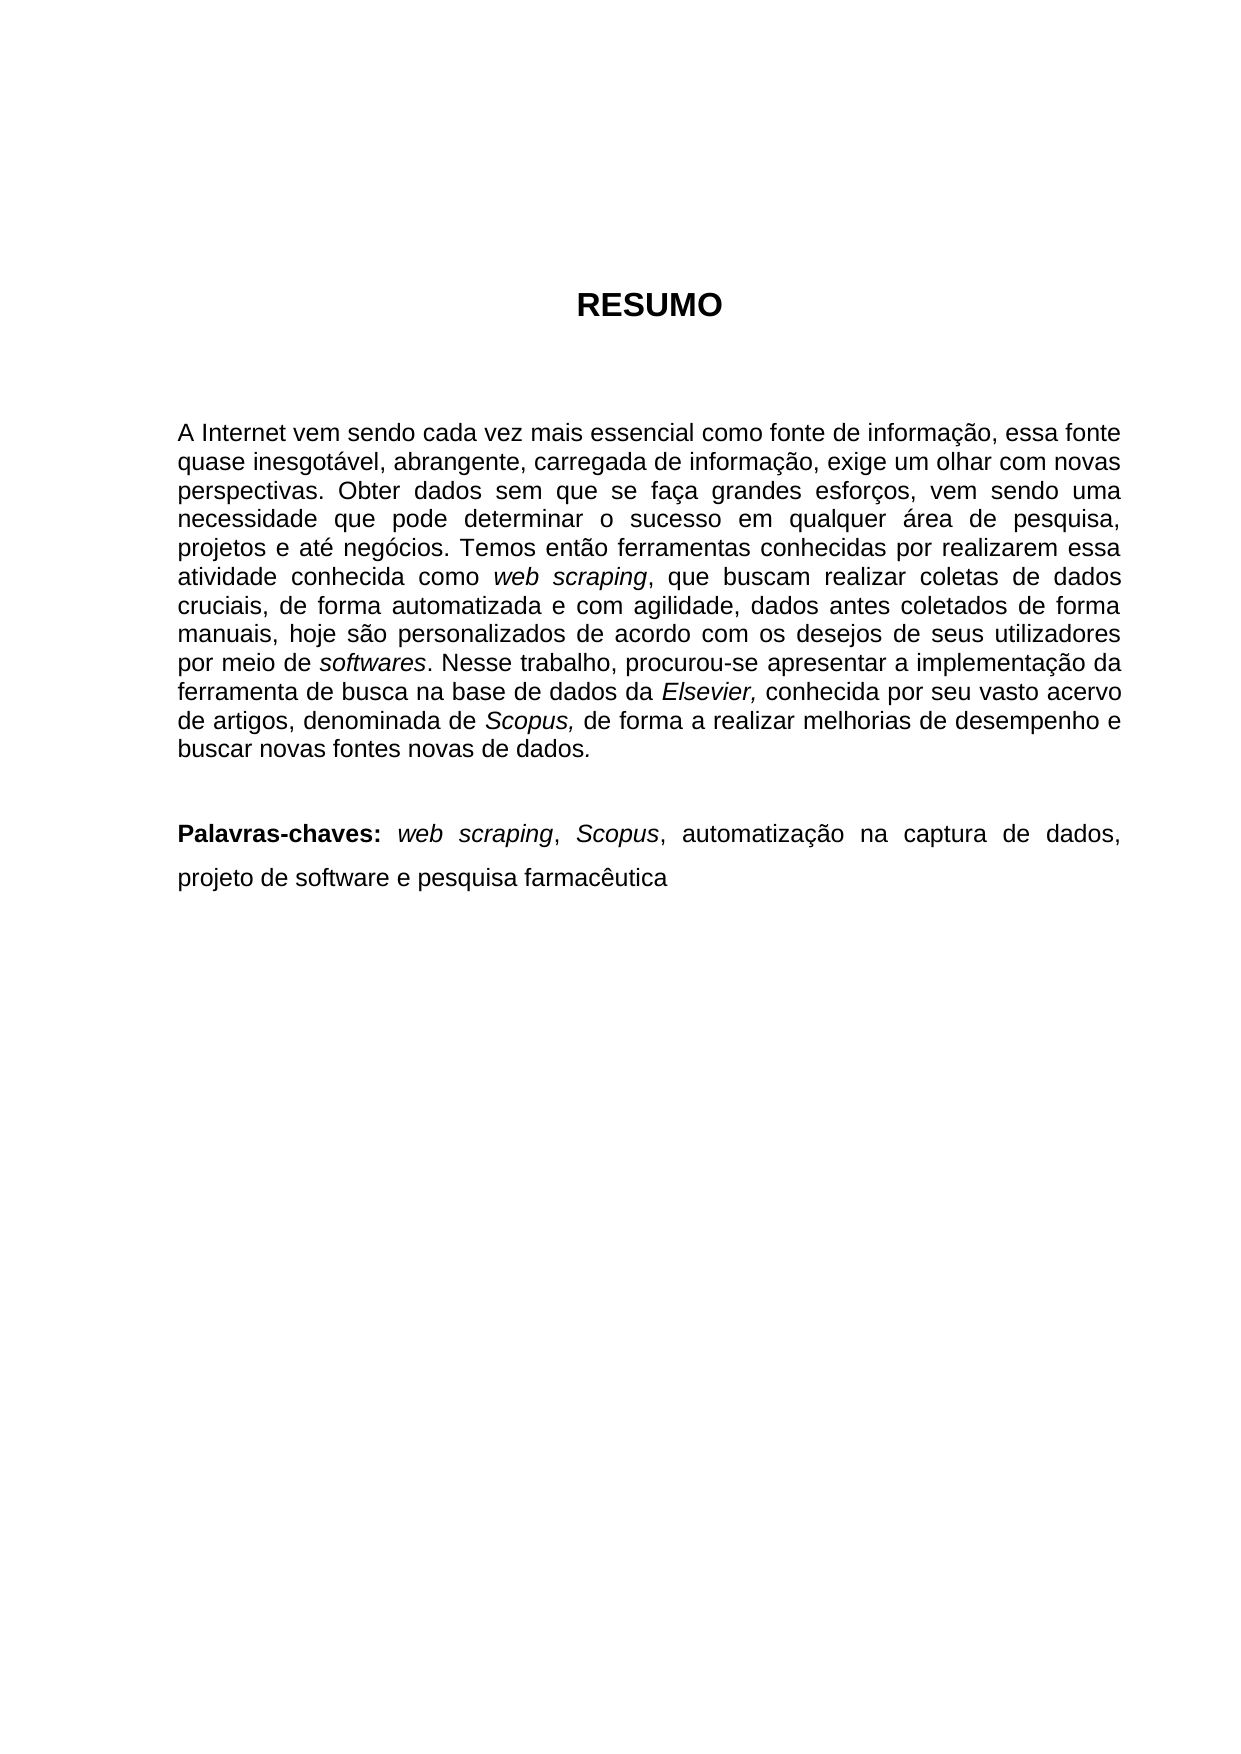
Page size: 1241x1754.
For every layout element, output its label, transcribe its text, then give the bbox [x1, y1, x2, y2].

text RESUMO [177, 286, 1122, 324]
text A Internet vem sendo cada vez mais essencial como fonte de informação, essa fonte quase inesgotável, abrangente, carregada de informação, exige um olhar com novas perspectivas. Obter dados sem que se faça grandes esforços, vem sendo uma necessidade que pode determinar o sucesso em qualquer área de pesquisa, projetos e até negócios. Temos então ferramentas conhecidas por realizarem essa atividade conhecida como web scraping, que buscam realizar coletas de dados cruciais, de forma automatizada e com agilidade, dados antes coletados de forma manuais, hoje são personalizados de acordo com os desejos de seus utilizadores por meio de softwares. Nesse trabalho, procurou-se apresentar a implementação da ferramenta de busca na base de dados da Elsevier, conhecida por seu vasto acervo de artigos, denominada de Scopus, de forma a realizar melhorias de desempenho e buscar novas fontes novas de dados. [177, 418, 1122, 763]
text Palavras-chaves: web scraping, Scopus, automatização na captura de dados, projeto de software e pesquisa farmacêutica [177, 819, 1122, 891]
